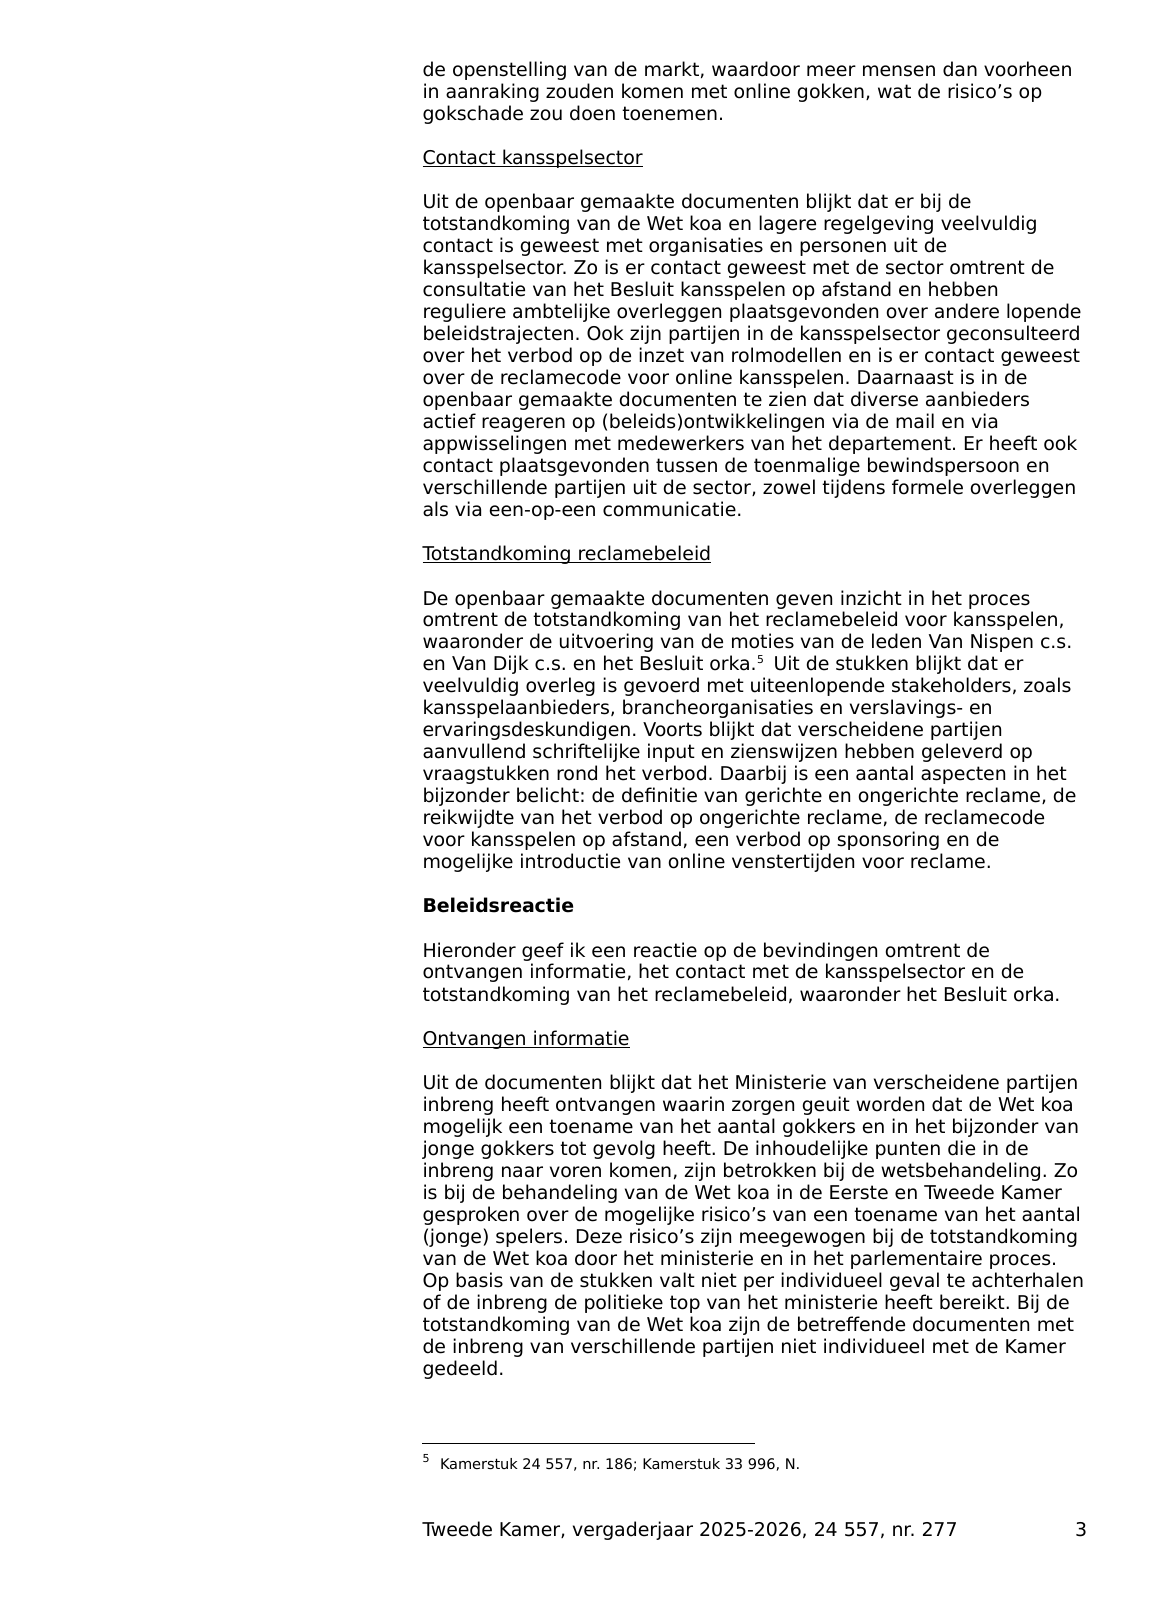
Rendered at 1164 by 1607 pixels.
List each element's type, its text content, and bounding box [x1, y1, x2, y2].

subtitle Totstandkoming reclamebeleid [422, 543, 1087, 565]
text Uit de openbaar gemaakte documenten blijkt dat er bij de totstandkoming van de Wet koa en lagere regelgeving veelvuldig contact is geweest met organisaties en personen uit de kansspelsector. Zo is er contact geweest met de sector omtrent de consultatie van het Besluit kansspelen op afstand en hebben reguliere ambtelijke overleggen plaatsgevonden over andere lopende beleidstrajecten. Ook zijn partijen in de kansspelsector geconsulteerd over het verbod op de inzet van rolmodellen en is er contact geweest over de reclamecode voor online kansspelen. Daarnaast is in de openbaar gemaakte documenten te zien dat diverse aanbieders actief reageren op (beleids)ontwikkelingen via de mail en via appwisselingen met medewerkers van het departement. Er heeft ook contact plaatsgevonden tussen de toenmalige bewindspersoon en verschillende partijen uit de sector, zowel tijdens formele overleggen als via een-op-een communicatie. [422, 191, 1087, 521]
text de openstelling van de markt, waardoor meer mensen dan voorheen in aanraking zouden komen met online gokken, wat de risico’s op gokschade zou doen toenemen. [422, 59, 1087, 125]
subtitle Beleidsreactie [422, 895, 1087, 917]
subtitle Contact kansspelsector [422, 147, 1087, 169]
text Uit de documenten blijkt dat het Ministerie van verscheidene partijen inbreng heeft ontvangen waarin zorgen geuit worden dat de Wet koa mogelijk een toename van het aantal gokkers en in het bijzonder van jonge gokkers tot gevolg heeft. De inhoudelijke punten die in de inbreng naar voren komen, zijn betrokken bij de wetsbehandeling. Zo is bij de behandeling van de Wet koa in de Eerste en Tweede Kamer gesproken over de mogelijke risico’s van een toename van het aantal (jonge) spelers. Deze risico’s zijn meegewogen bij de totstandkoming van de Wet koa door het ministerie en in het parlementaire proces. Op basis van de stukken valt niet per individueel geval te achterhalen of de inbreng de politieke top van het ministerie heeft bereikt. Bij de totstandkoming van de Wet koa zijn de betreffende documenten met de inbreng van verschillende partijen niet individueel met de Kamer gedeeld. [422, 1072, 1087, 1379]
text De openbaar gemaakte documenten geven inzicht in het proces omtrent de totstandkoming van het reclamebeleid voor kansspelen, waaronder de uitvoering van de moties van de leden Van Nispen c.s. en Van Dijk c.s. en het Besluit orka. Uit de stukken blijkt dat er veelvuldig overleg is gevoerd met uiteenlopende stakeholders, zoals kansspelaanbieders, brancheorganisaties en verslavings- en ervaringsdeskundigen. Voorts blijkt dat verscheidene partijen aanvullend schriftelijke input en zienswijzen hebben geleverd op vraagstukken rond het verbod. Daarbij is een aantal aspecten in het bijzonder belicht: de definitie van gerichte en ongerichte reclame, de reikwijdte van het verbod op ongerichte reclame, de reclamecode voor kansspelen op afstand, een verbod op sponsoring en de mogelijke introductie van online venstertijden voor reclame. [422, 587, 1087, 873]
text Hieronder geef ik een reactie op de bevindingen omtrent de ontvangen informatie, het contact met de kansspelsector en de totstandkoming van het reclamebeleid, waaronder het Besluit orka. [422, 939, 1087, 1005]
text Kamerstuk 24 557, nr. 186; Kamerstuk 33 996, N. [422, 1452, 1087, 1474]
subtitle Ontvangen informatie [422, 1028, 1087, 1049]
